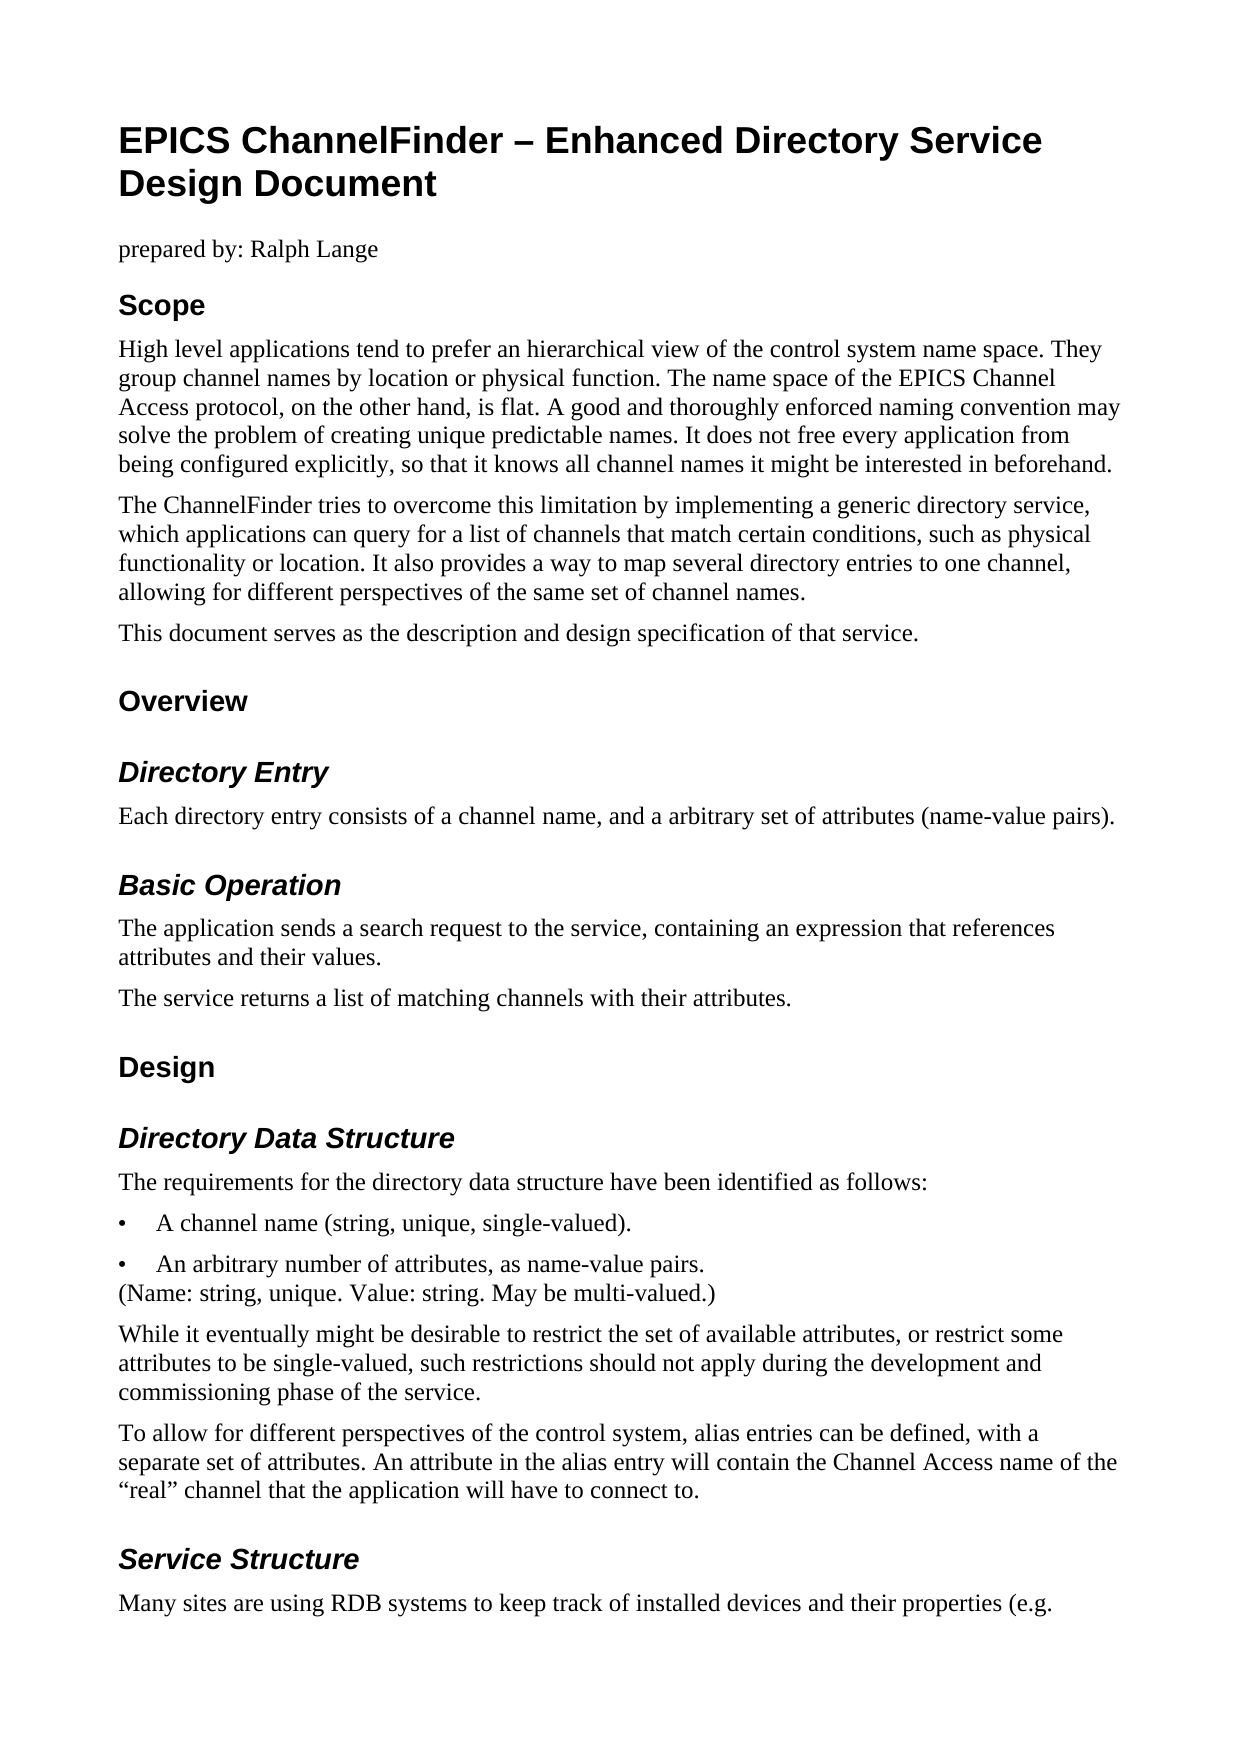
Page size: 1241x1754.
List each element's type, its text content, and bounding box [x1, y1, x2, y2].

text The ChannelFinder tries to overcome this limitation by implementing a generic directory service, which applications can query for a list of channels that match certain conditions, such as physical functionality or location. It also provides a way to map several directory entries to one channel, allowing for different perspectives of the same set of channel names. [118, 490, 1122, 605]
text EPICS ChannelFinder – Enhanced Directory Service Design Document [118, 118, 1122, 204]
text Many sites are using RDB systems to keep track of installed devices and their properties (e.g. [118, 1588, 1122, 1617]
list A channel name (string, unique, single-valued). [81, 1208, 1122, 1237]
text Each directory entry consists of a channel name, and a arbitrary set of attributes (name-value pairs). [118, 801, 1122, 830]
text While it eventually might be desirable to restrict the set of available attributes, or restrict some attributes to be single-valued, such restrictions should not apply during the development and commissioning phase of the service. [118, 1319, 1122, 1406]
text High level applications tend to prefer an hierarchical view of the control system name space. They group channel names by location or physical function. The name space of the EPICS Channel Access protocol, on the other hand, is flat. A good and thoroughly enforced naming convention may solve the problem of creating unique predictable names. It does not free every application from being configured explicitly, so that it knows all channel names it might be interested in beforehand. [118, 334, 1122, 478]
text The service returns a list of matching channels with their attributes. [118, 983, 1122, 1012]
text The requirements for the directory data structure have been identified as follows: [118, 1167, 1122, 1196]
text To allow for different perspectives of the control system, alias entries can be defined, with a separate set of attributes. An attribute in the alias entry will contain the Channel Access name of the “real” channel that the application will have to connect to. [118, 1418, 1122, 1504]
text The application sends a search request to the service, containing an expression that references attributes and their values. [118, 913, 1122, 971]
text Service Structure [118, 1542, 1122, 1575]
text Basic Operation [118, 867, 1122, 901]
text This document serves as the description and design specification of that service. [118, 618, 1122, 647]
text Overview [118, 684, 1122, 718]
text Design [118, 1050, 1122, 1083]
text Directory Data Structure [118, 1121, 1122, 1154]
text Directory Entry [118, 755, 1122, 789]
text prepared by: Ralph Lange [118, 234, 1122, 263]
list An arbitrary number of attributes, as name-value pairs. (Name: string, unique. Value: string. May be multi-valued.) [81, 1249, 1122, 1307]
text Scope [118, 288, 1122, 322]
